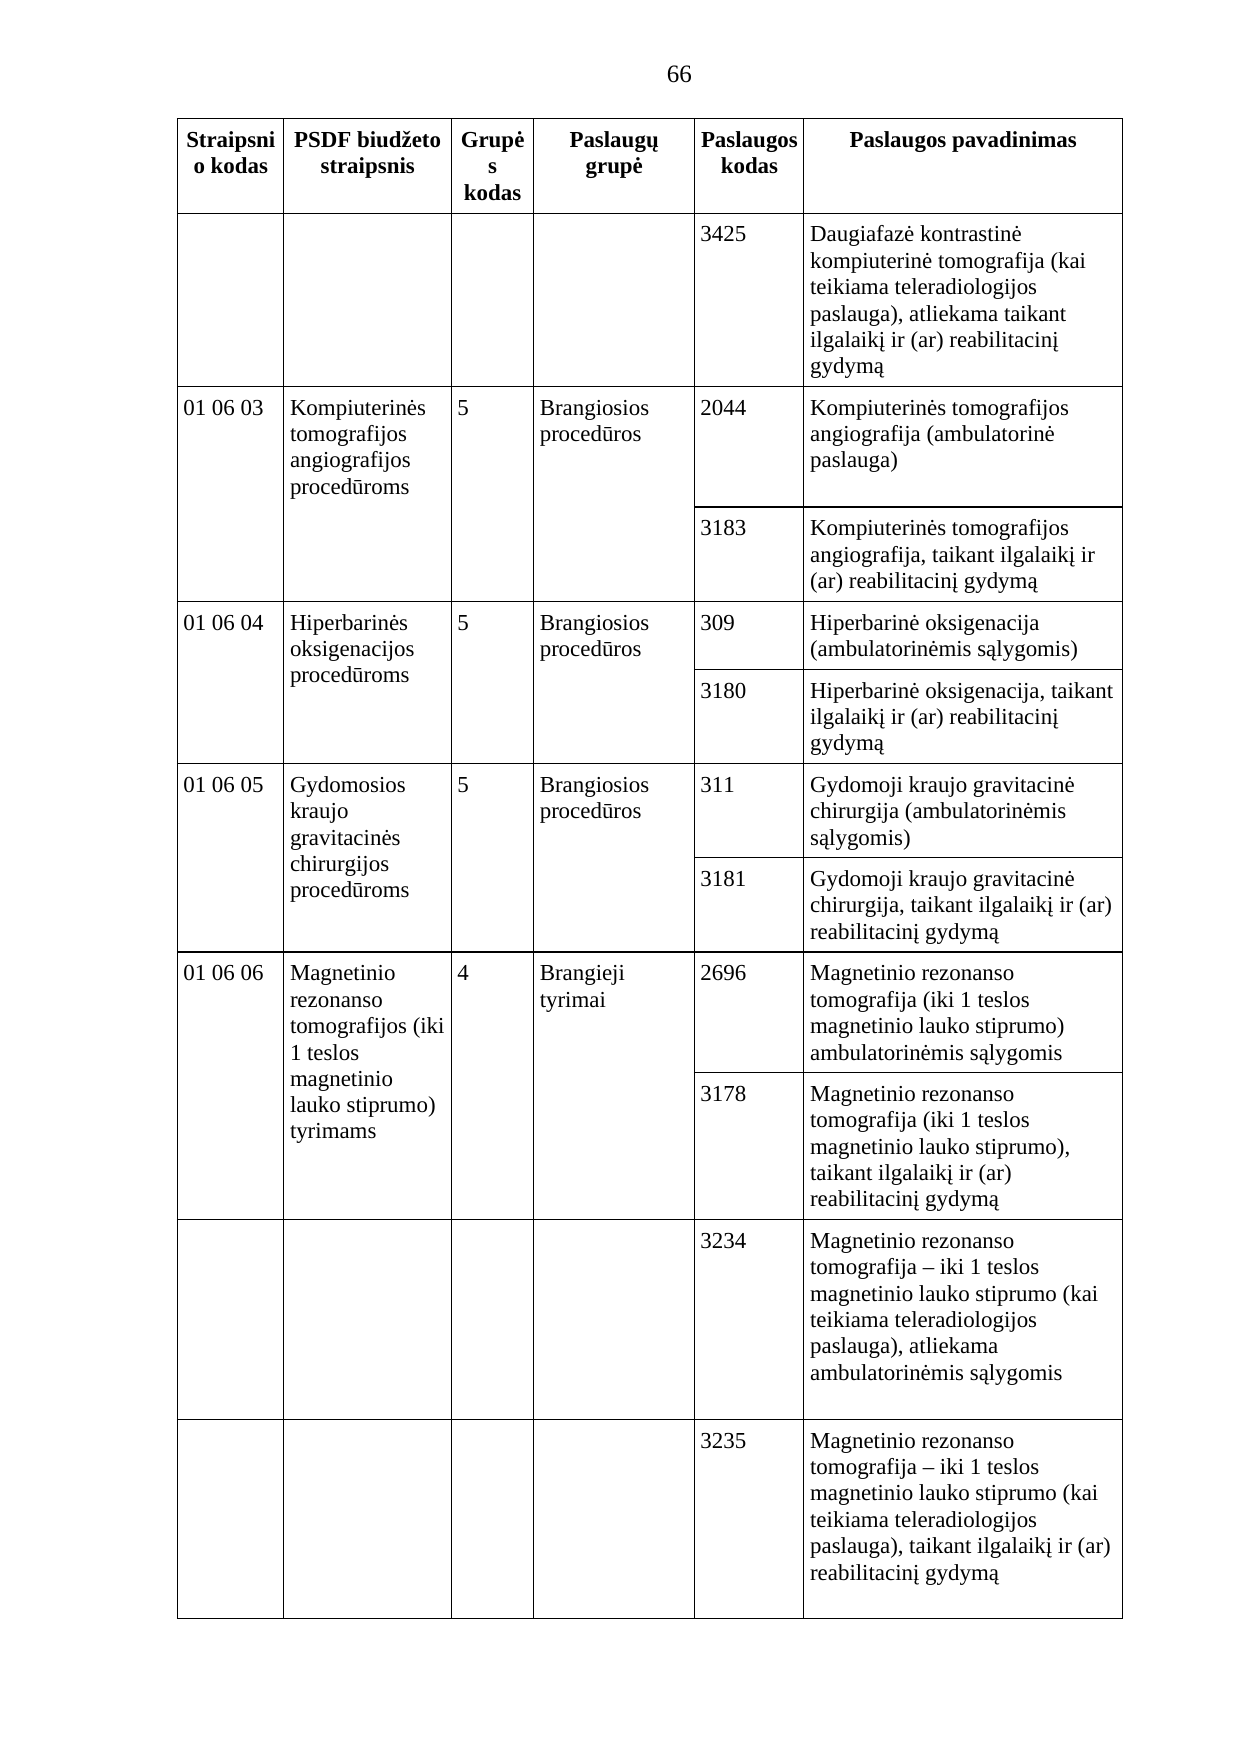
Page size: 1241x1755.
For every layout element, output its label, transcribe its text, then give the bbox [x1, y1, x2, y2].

table_cell Brangieji tyrimai [534, 953, 694, 1072]
table_cell Magnetinio rezonanso tomografija (iki 1 teslos magnetinio lauko stiprumo), taikant ilgalaikį ir (ar) reabilitacinį gydymą [804, 1073, 1122, 1219]
table_cell 01 06 05 [178, 764, 283, 857]
table_cell 311 [695, 764, 803, 857]
table_cell [178, 669, 283, 763]
table_cell [284, 1220, 451, 1419]
table_cell 2696 [695, 953, 803, 1072]
table_header Paslaugos kodas [695, 119, 803, 212]
table_cell [534, 214, 694, 386]
table_cell [178, 1420, 283, 1618]
table_cell 5 [452, 602, 533, 668]
table_cell [452, 1420, 533, 1618]
table_cell [284, 1420, 451, 1618]
table_cell Gydomosios kraujo gravitacinės chirurgijos procedūroms [284, 764, 451, 951]
table_cell 3235 [695, 1420, 803, 1618]
table_header Paslaugų grupė [534, 119, 694, 212]
table_cell 3181 [695, 858, 803, 951]
table_cell Kompiuterinės tomografijos angiografija, taikant ilgalaikį ir (ar) reabilitacinį gydymą [804, 508, 1122, 601]
table_header Paslaugos pavadinimas [804, 119, 1122, 212]
table_cell [452, 669, 533, 763]
table_cell Kompiuterinės tomografijos angiografijos procedūroms [284, 387, 451, 506]
table_cell [178, 1072, 283, 1219]
table_cell Brangiosios procedūros [534, 387, 694, 506]
table_cell 2044 [695, 387, 803, 506]
table_cell 3178 [695, 1073, 803, 1219]
table_cell [284, 214, 451, 386]
table_cell [178, 214, 283, 386]
table_cell [452, 1220, 533, 1419]
table_cell [452, 506, 533, 601]
table_cell Gydomoji kraujo gravitacinė chirurgija, taikant ilgalaikį ir (ar) reabilitacinį gydymą [804, 858, 1122, 951]
table_cell Daugiafazė kontrastinė kompiuterinė tomografija (kai teikiama teleradiologijos paslauga), atliekama taikant ilgalaikį ir (ar) reabilitacinį gydymą [804, 214, 1122, 386]
table_cell Kompiuterinės tomografijos angiografija (ambulatorinė paslauga) [804, 387, 1122, 506]
table_header Grupės kodas [452, 119, 533, 212]
table_cell [534, 1220, 694, 1419]
table_cell 3183 [695, 508, 803, 601]
table_cell 5 [452, 387, 533, 506]
table_cell Hiperbarinė oksigenacija (ambulatorinėmis sąlygomis) [804, 602, 1122, 668]
table_cell 01 06 06 [178, 953, 283, 1072]
table_cell [178, 506, 283, 601]
table_cell Magnetinio rezonanso tomografija – iki 1 teslos magnetinio lauko stiprumo (kai teikiama teleradiologijos paslauga), taikant ilgalaikį ir (ar) reabilitacinį gydymą [804, 1420, 1122, 1618]
table_cell [534, 1072, 694, 1219]
table_cell Gydomoji kraujo gravitacinė chirurgija (ambulatorinėmis sąlygomis) [804, 764, 1122, 857]
table_cell 3234 [695, 1220, 803, 1419]
table_header PSDF biudžeto straipsnis [284, 119, 451, 212]
table_cell Magnetinio rezonanso tomografija (iki 1 teslos magnetinio lauko stiprumo) ambulatorinėmis sąlygomis [804, 953, 1122, 1072]
table_cell Magnetinio rezonanso tomografijos (iki 1 teslos magnetinio lauko stiprumo) tyrimams [284, 953, 451, 1219]
table_cell Hiperbarinė oksigenacija, taikant ilgalaikį ir (ar) reabilitacinį gydymą [804, 670, 1122, 763]
table_cell 01 06 03 [178, 387, 283, 506]
table_cell [178, 1220, 283, 1419]
table_cell 309 [695, 602, 803, 668]
table_cell [452, 214, 533, 386]
table_cell [534, 506, 694, 601]
table_cell 01 06 04 [178, 602, 283, 668]
table_cell 3425 [695, 214, 803, 386]
table_cell 4 [452, 953, 533, 1072]
table_cell [452, 1072, 533, 1219]
table_cell [284, 506, 451, 601]
table_cell [534, 669, 694, 763]
table_header Straipsnio kodas [178, 119, 283, 212]
table_cell Magnetinio rezonanso tomografija – iki 1 teslos magnetinio lauko stiprumo (kai teikiama teleradiologijos paslauga), atliekama ambulatorinėmis sąlygomis [804, 1220, 1122, 1419]
table_cell [452, 857, 533, 951]
table_cell 3180 [695, 670, 803, 763]
table_cell Brangiosios procedūros [534, 764, 694, 951]
table_cell [534, 1420, 694, 1618]
table_cell Brangiosios procedūros [534, 602, 694, 668]
table_cell [178, 857, 283, 951]
table_cell 5 [452, 764, 533, 857]
table_cell Hiperbarinės oksigenacijos procedūroms [284, 602, 451, 763]
